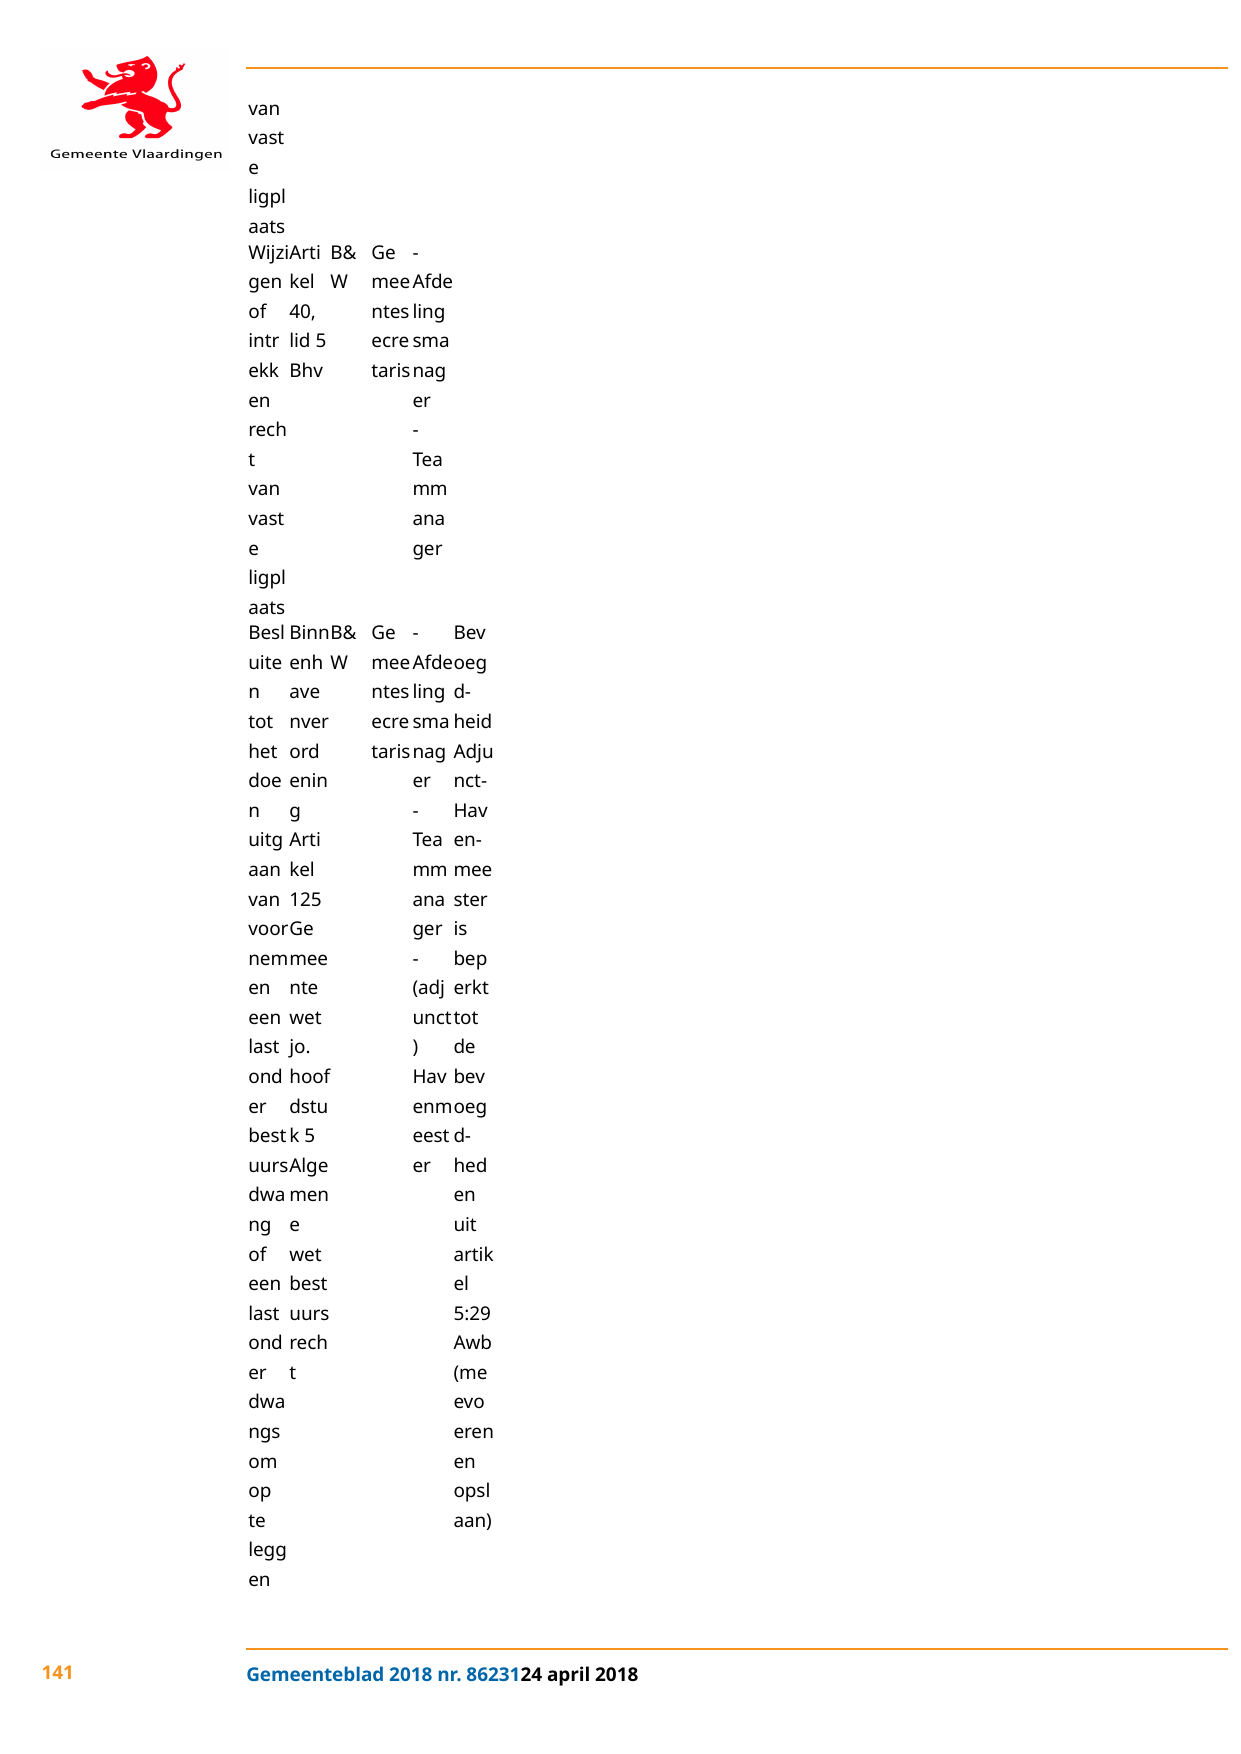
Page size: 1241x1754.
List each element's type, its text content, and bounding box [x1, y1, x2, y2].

table_cell [330, 95, 371, 239]
table_cell Besluiten tot het doen uitgaan van voornemen een last onder bestuursdwang of een last onder dwangsom op te leggen [248, 620, 289, 1592]
table_cell [289, 95, 330, 239]
table_cell Wijzigen of intrekken recht van vaste ligplaats [248, 239, 289, 619]
table_cell [371, 95, 412, 239]
table_cell Binnenhavenverordening Artikel 125 Gemeentewet jo. hoofdstuk 5 Algemene wet bestuursrecht [289, 620, 330, 1592]
table_cell van vaste ligplaats [248, 95, 289, 239]
table_cell [412, 95, 453, 239]
table_cell Bevoegd-heid Adjunct-Haven-meester is beperkt tot de bevoegd-heden uit artikel 5:29 Awb (meevoeren en opslaan) [453, 620, 494, 1592]
table_cell [453, 95, 494, 239]
table_cell Gemeentesecretaris [371, 620, 412, 1592]
table_cell - Afdelingsmanager - Teammanager [412, 239, 453, 619]
table_cell B&W [330, 239, 371, 619]
table_cell - Afdelingsmanager - Teammanager - (adjunct) Havenmeester [412, 620, 453, 1592]
table_cell Artikel 40, lid 5 Bhv [289, 239, 330, 619]
table_cell [453, 239, 494, 619]
table_cell Gemeentesecretaris [371, 239, 412, 619]
table_cell B&W [330, 620, 371, 1592]
picture [41, 47, 231, 172]
